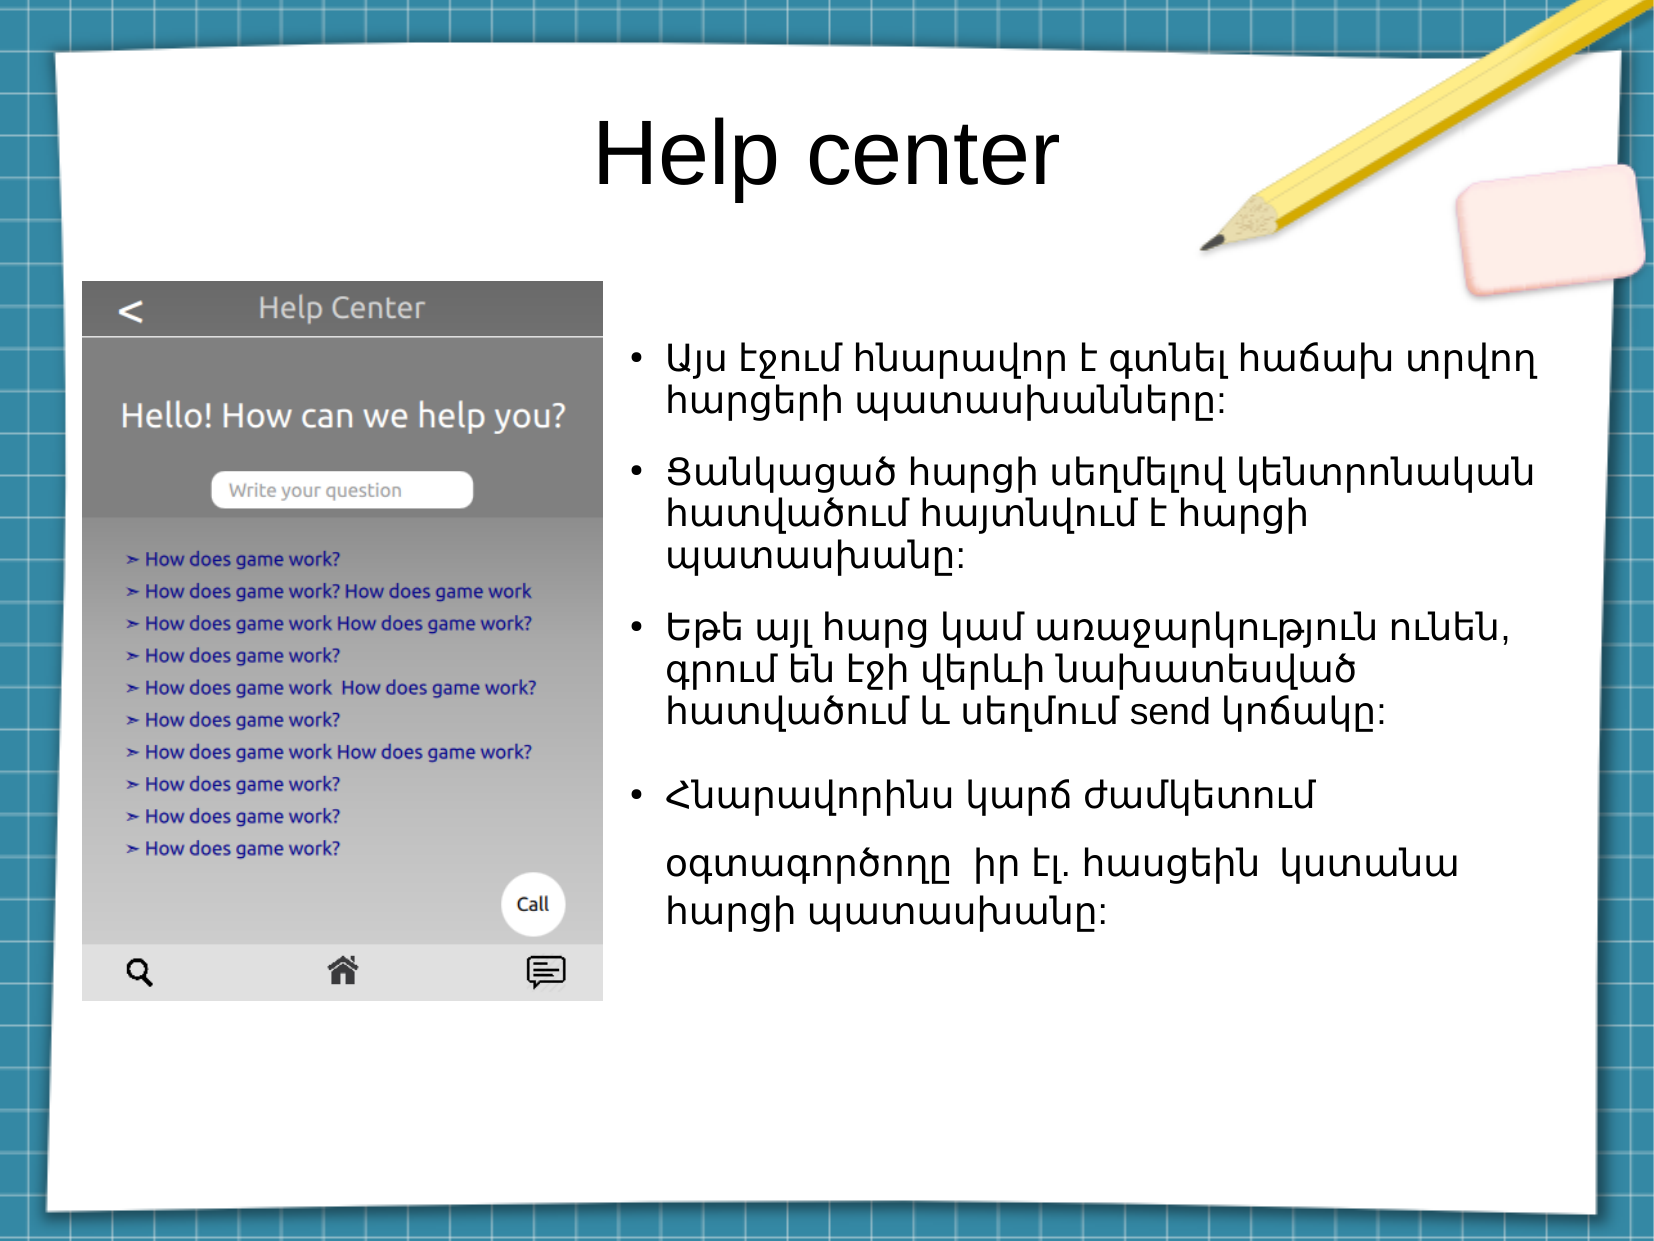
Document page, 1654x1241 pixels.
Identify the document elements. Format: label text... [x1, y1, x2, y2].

title Help center [82, 49, 1571, 257]
picture [0, 0, 1654, 1241]
text_box Այս էջում հնարավոր է գտնել հաճախ տրվող հարցերի պատասխանները: Ցանկացած հարցի սեղմելով կենտրոնական հատվածում հայտնվում է հարցի պատասխանը: Եթե այլ հարց կամ առաջարկություն ունեն, գրում են էջի վերևի նախատեսված հատվածում և սեղմում send կոճակը: Հնարավորինս կարճ ժամկետում օգտագործողը իր էլ. հասցեին կստանա հարցի պատասխանը: [615, 330, 1576, 941]
